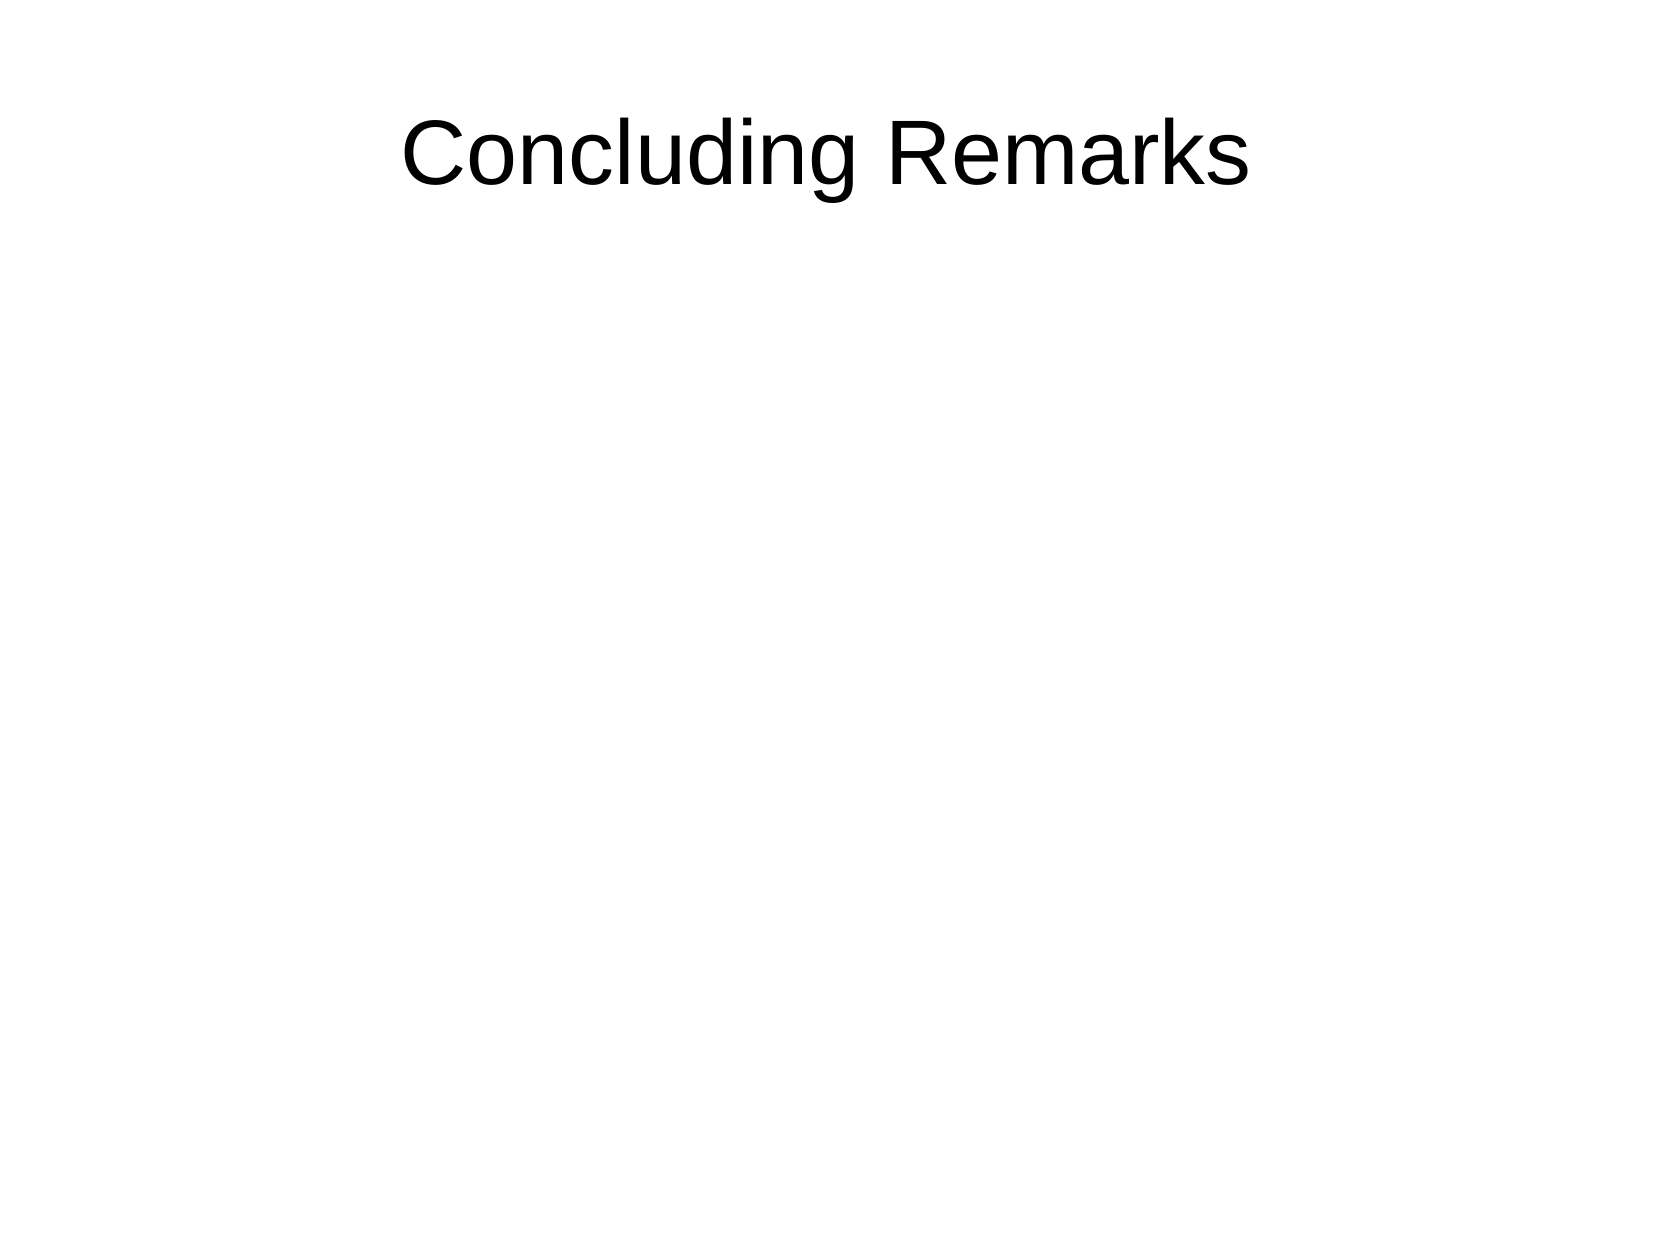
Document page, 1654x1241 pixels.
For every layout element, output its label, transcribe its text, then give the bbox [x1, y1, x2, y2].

title Concluding Remarks [82, 49, 1571, 257]
